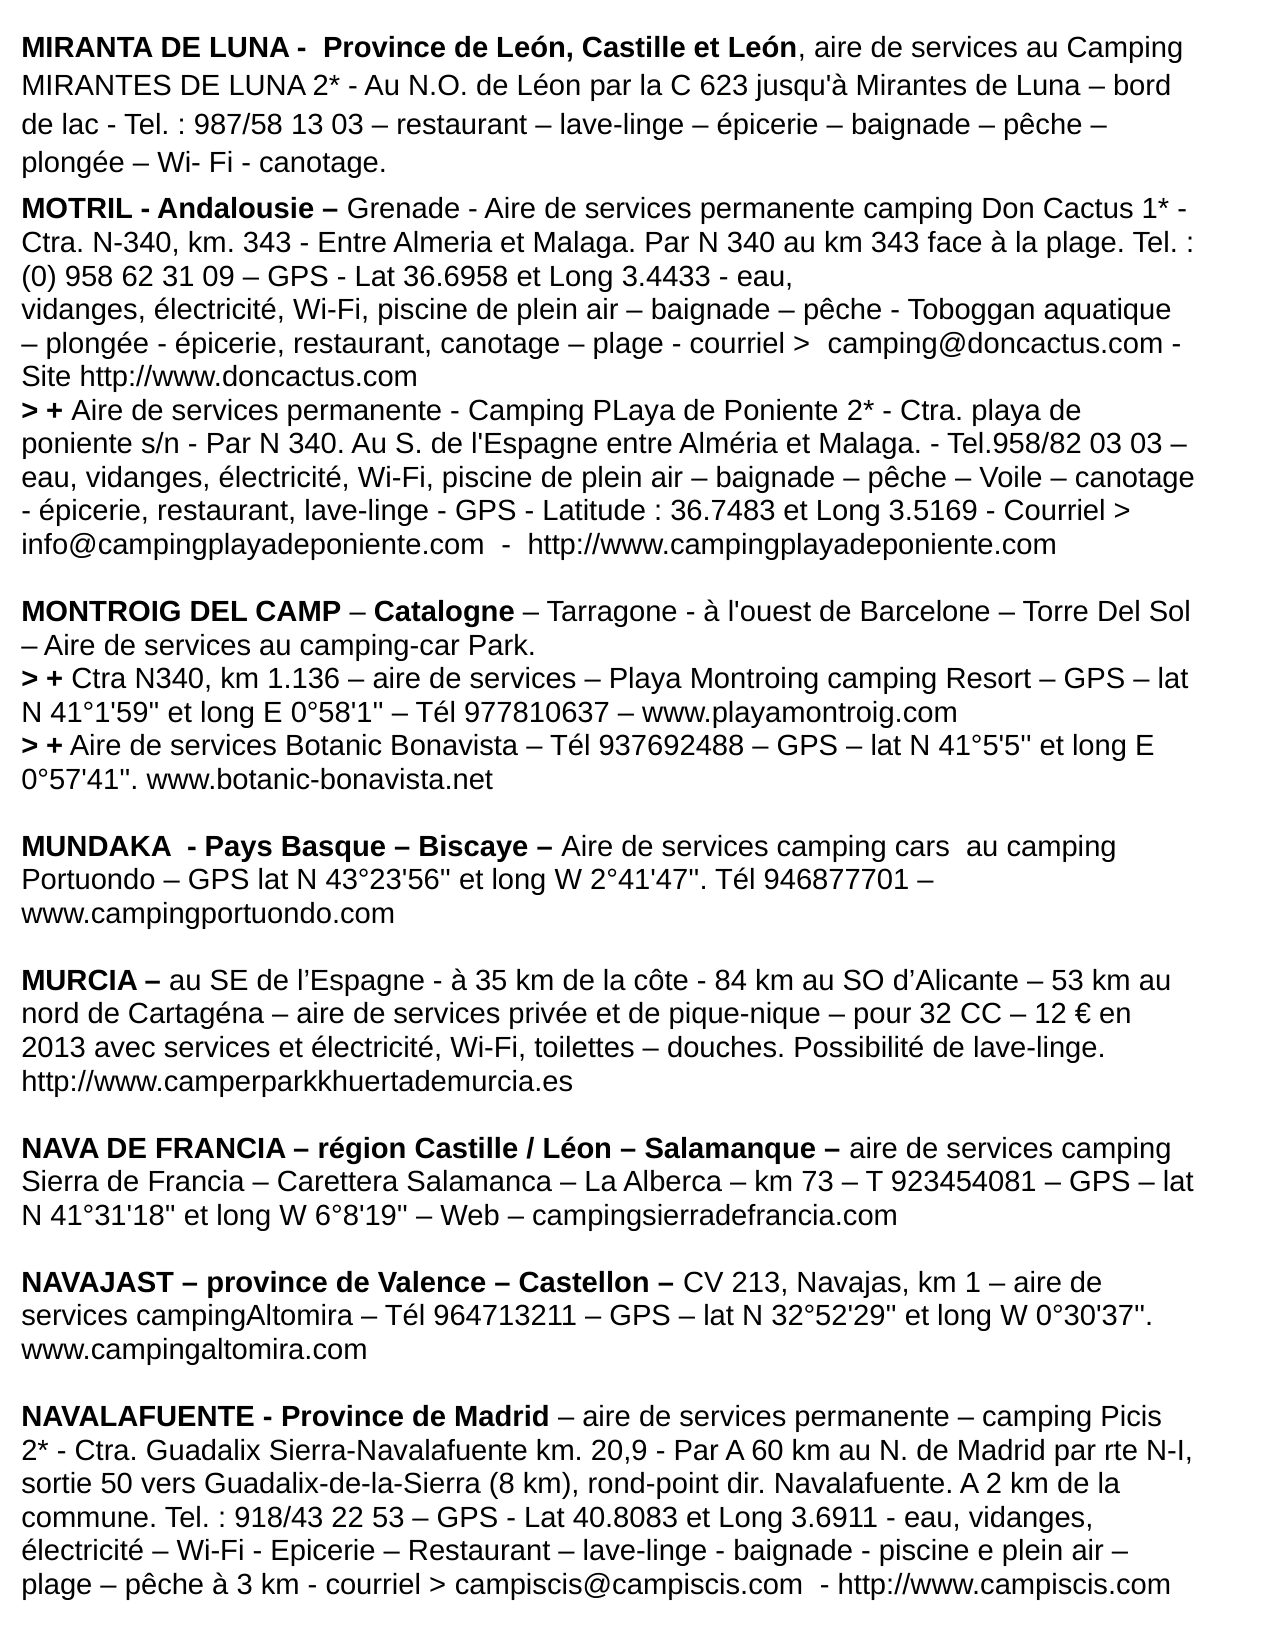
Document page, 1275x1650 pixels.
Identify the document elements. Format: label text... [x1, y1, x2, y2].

text NAVA DE FRANCIA – région Castille / Léon – Salamanque – aire de services camping Sierra de Francia – Carettera Salamanca – La Alberca – km 73 – T 923454081 – GPS – lat N 41°31'18'' et long W 6°8'19'' – Web – campingsierradefrancia.com [21, 1131, 1196, 1231]
subtitle MIRANTA DE LUNA - Province de León, Castille et León, aire de services au Camping MIRANTES DE LUNA 2* - Au N.O. de Léon par la C 623 jusqu'à Mirantes de Luna – bord de lac - Tel. : 987/58 13 03 – restaurant – lave-linge – épicerie – baignade – pêche – plongée – Wi- Fi - canotage. [21, 29, 1196, 179]
text > + Ctra N340, km 1.136 – aire de services – Playa Montroing camping Resort – GPS – lat N 41°1'59'' et long E 0°58'1'' – Tél 977810637 – www.playamontroig.com [21, 661, 1196, 728]
text MOTRIL - Andalousie – Grenade - Aire de services permanente camping Don Cactus 1* - Ctra. N-340, km. 343 - Entre Almeria et Malaga. Par N 340 au km 343 face à la plage. Tel. : (0) 958 62 31 09 – GPS - Lat 36.6958 et Long 3.4433 - eau, [21, 192, 1196, 292]
text MURCIA – au SE de l’Espagne - à 35 km de la côte - 84 km au SO d’Alicante – 53 km au nord de Cartagéna – aire de services privée et de pique-nique – pour 32 CC – 12 € en 2013 avec services et électricité, Wi-Fi, toilettes – douches. Possibilité de lave-linge. http://www.camperparkkhuertademurcia.es [21, 963, 1196, 1097]
text NAVAJAST – province de Valence – Castellon – CV 213, Navajas, km 1 – aire de services campingAltomira – Tél 964713211 – GPS – lat N 32°52'29'' et long W 0°30'37''. www.campingaltomira.com [21, 1265, 1196, 1366]
text > + Aire de services Botanic Bonavista – Tél 937692488 – GPS – lat N 41°5'5'' et long E 0°57'41''. www.botanic-bonavista.net [21, 728, 1196, 795]
text MONTROIG DEL CAMP – Catalogne – Tarragone - à l'ouest de Barcelone – Torre Del Sol – Aire de services au camping-car Park. [21, 594, 1196, 661]
text vidanges, électricité, Wi-Fi, piscine de plein air – baignade – pêche - Toboggan aquatique – plongée - épicerie, restaurant, canotage – plage - courriel > camping@doncactus.com - Site http://www.doncactus.com > + Aire de services permanente - Camping PLaya de Poniente 2* - Ctra. playa de poniente s/n - Par N 340. Au S. de l'Espagne entre Alméria et Malaga. - Tel.958/82 03 03 – eau, vidanges, électricité, Wi-Fi, piscine de plein air – baignade – pêche – Voile – canotage - épicerie, restaurant, lave-linge - GPS - Latitude : 36.7483 et Long 3.5169 - Courriel > info@campingplayadeponiente.com - http://www.campingplayadeponiente.com [21, 292, 1196, 561]
text MUNDAKA - Pays Basque – Biscaye – Aire de services camping cars au camping Portuondo – GPS lat N 43°23'56'' et long W 2°41'47''. Tél 946877701 – www.campingportuondo.com [21, 829, 1196, 929]
text NAVALAFUENTE - Province de Madrid – aire de services permanente – camping Picis 2* - Ctra. Guadalix Sierra-Navalafuente km. 20,9 - Par A 60 km au N. de Madrid par rte N-I, sortie 50 vers Guadalix-de-la-Sierra (8 km), rond-point dir. Navalafuente. A 2 km de la commune. Tel. : 918/43 22 53 – GPS - Lat 40.8083 et Long 3.6911 - eau, vidanges, électricité – Wi-Fi - Epicerie – Restaurant – lave-linge - baignade - piscine e plein air – plage – pêche à 3 km - courriel > campiscis@campiscis.com - http://www.campiscis.com [21, 1399, 1196, 1600]
